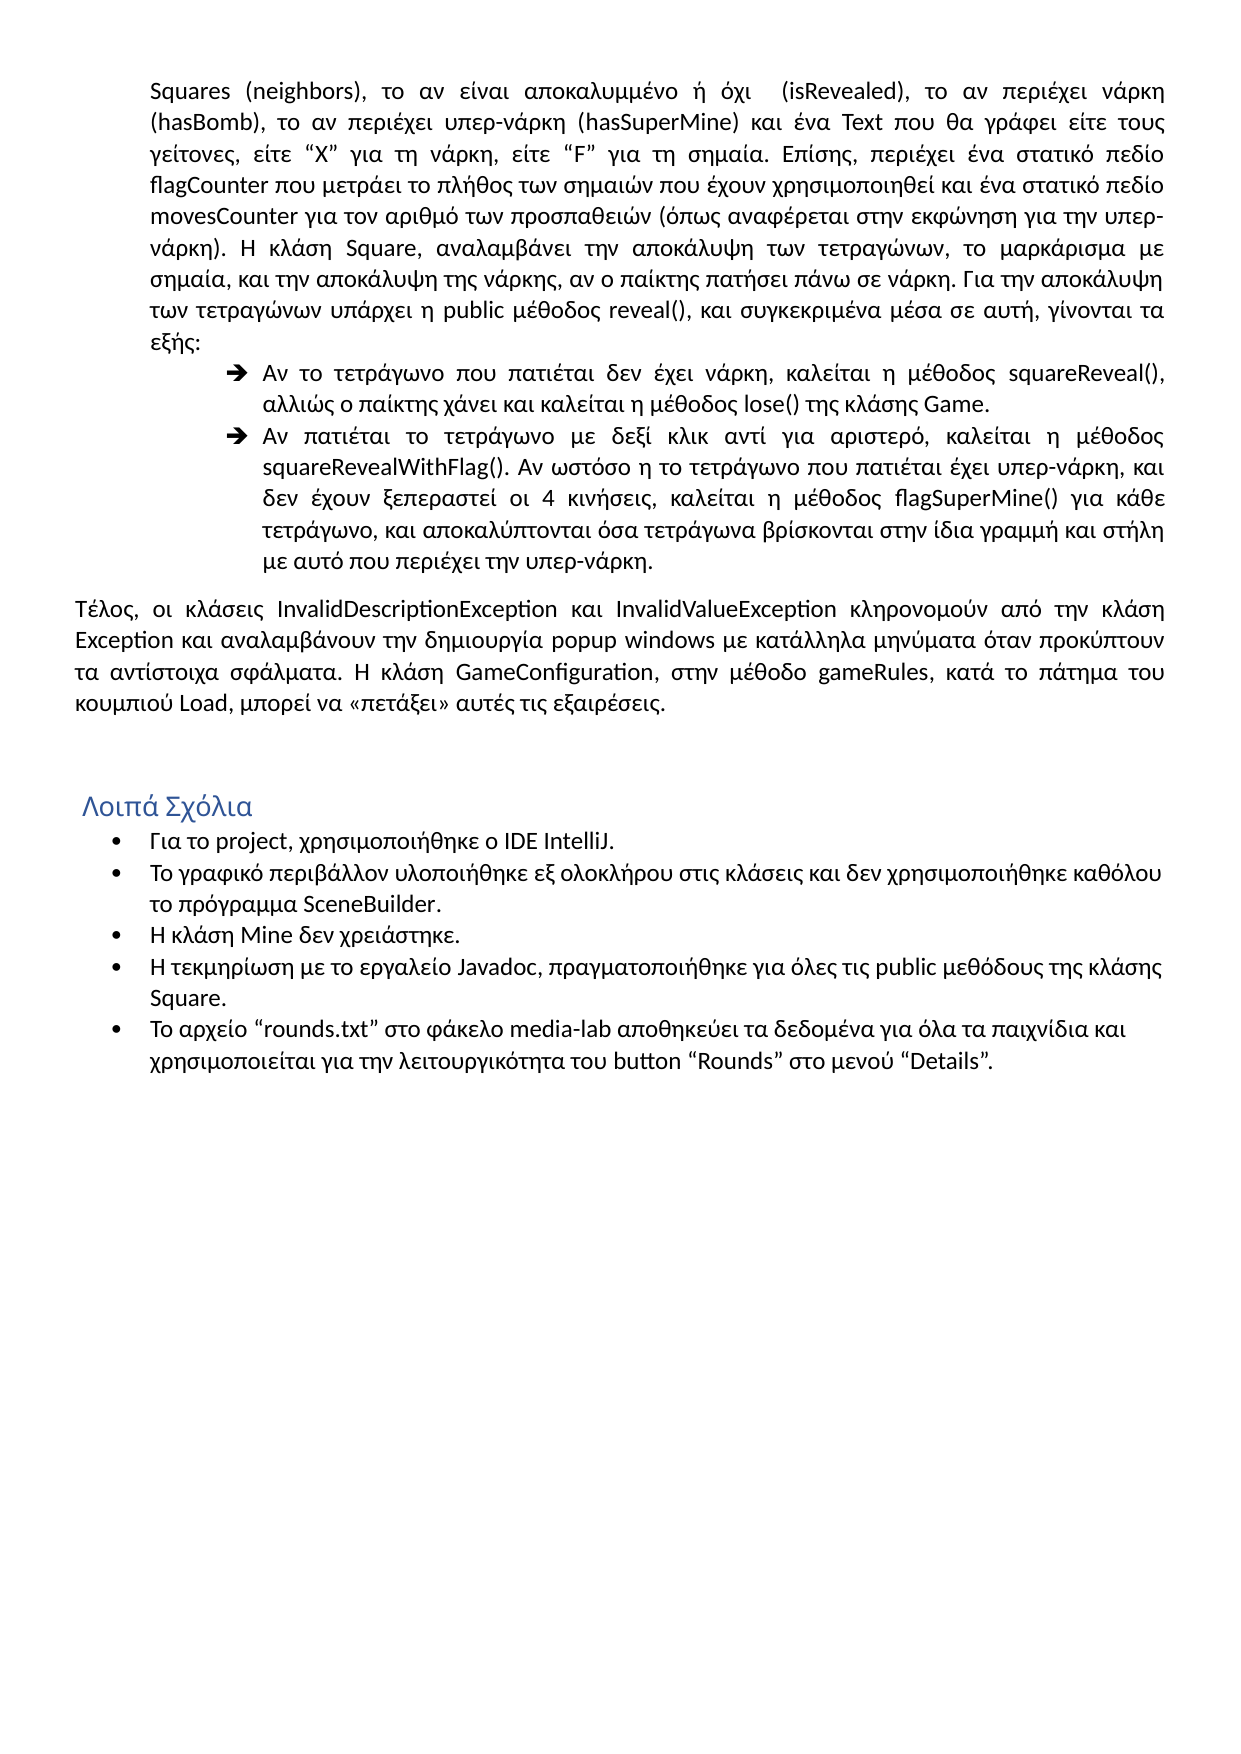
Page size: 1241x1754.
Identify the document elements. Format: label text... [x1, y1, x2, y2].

list Το αρχείο “rounds.txt” στο φάκελο media-lab αποθηκεύει τα δεδομένα για όλα τα παιχνίδια και χρησιμοποιείται για την λειτουργικότητα του button “Rounds” στο μενού “Details”. [112, 1014, 1165, 1076]
list Αν το τετράγωνο που πατιέται δεν έχει νάρκη, καλείται η μέθοδος squareReveal(), αλλιώς ο παίκτης χάνει και καλείται η μέθοδος lose() της κλάσης Game. [225, 357, 1165, 419]
list Για το project, χρησιμοποιήθηκε ο IDE IntelliJ. [112, 826, 1165, 856]
list Squares (neighbors), το αν είναι αποκαλυμμένο ή όχι (isRevealed), το αν περιέχει νάρκη (hasBomb), το αν περιέχει υπερ-νάρκη (hasSuperMine) και ένα Text που θα γράφει είτε τους γείτονες, είτε “X” για τη νάρκη, είτε “F” για τη σημαία. Επίσης, περιέχει ένα στατικό πεδίο flagCounter που μετράει το πλήθος των σημαιών που έχουν χρησιμοποιηθεί και ένα στατικό πεδίο movesCounter για τον αριθμό των προσπαθειών (όπως αναφέρεται στην εκφώνηση για την υπερ-νάρκη). Η κλάση Square, αναλαμβάνει την αποκάλυψη των τετραγώνων, το μαρκάρισμα με σημαία, και την αποκάλυψη της νάρκης, αν ο παίκτης πατήσει πάνω σε νάρκη. Για την αποκάλυψη των τετραγώνων υπάρχει η public μέθοδος reveal(), και συγκεκριμένα μέσα σε αυτή, γίνονται τα εξής: [112, 75, 1165, 356]
list Το γραφικό περιβάλλον υλοποιήθηκε εξ ολοκλήρου στις κλάσεις και δεν χρησιμοποιήθηκε καθόλου το πρόγραμμα SceneBuilder. [112, 857, 1165, 919]
subtitle Λοιπά Σχόλια [75, 788, 1165, 824]
list Αν πατιέται το τετράγωνο με δεξί κλικ αντί για αριστερό, καλείται η μέθοδος squareRevealWithFlag(). Αν ωστόσο η το τετράγωνο που πατιέται έχει υπερ-νάρκη, και δεν έχουν ξεπεραστεί οι 4 κινήσεις, καλείται η μέθοδος flagSuperMine() για κάθε τετράγωνο, και αποκαλύπτονται όσα τετράγωνα βρίσκονται στην ίδια γραμμή και στήλη με αυτό που περιέχει την υπερ-νάρκη. [225, 420, 1165, 576]
list Η τεκμηρίωση με το εργαλείο Javadoc, πραγματοποιήθηκε για όλες τις public μεθόδους της κλάσης Square. [112, 951, 1165, 1013]
text Τέλος, οι κλάσεις InvalidDescriptionException και InvalidValueException κληρονομούν από την κλάση Exception και αναλαμβάνουν την δημιουργία popup windows με κατάλληλα μηνύματα όταν προκύπτουν τα αντίστοιχα σφάλματα. Η κλάση GameConfiguration, στην μέθοδο gameRules, κατά το πάτημα του κουμπιού Load, μπορεί να «πετάξει» αυτές τις εξαιρέσεις. [75, 593, 1165, 718]
list Η κλάση Mine δεν χρειάστηκε. [112, 919, 1165, 950]
